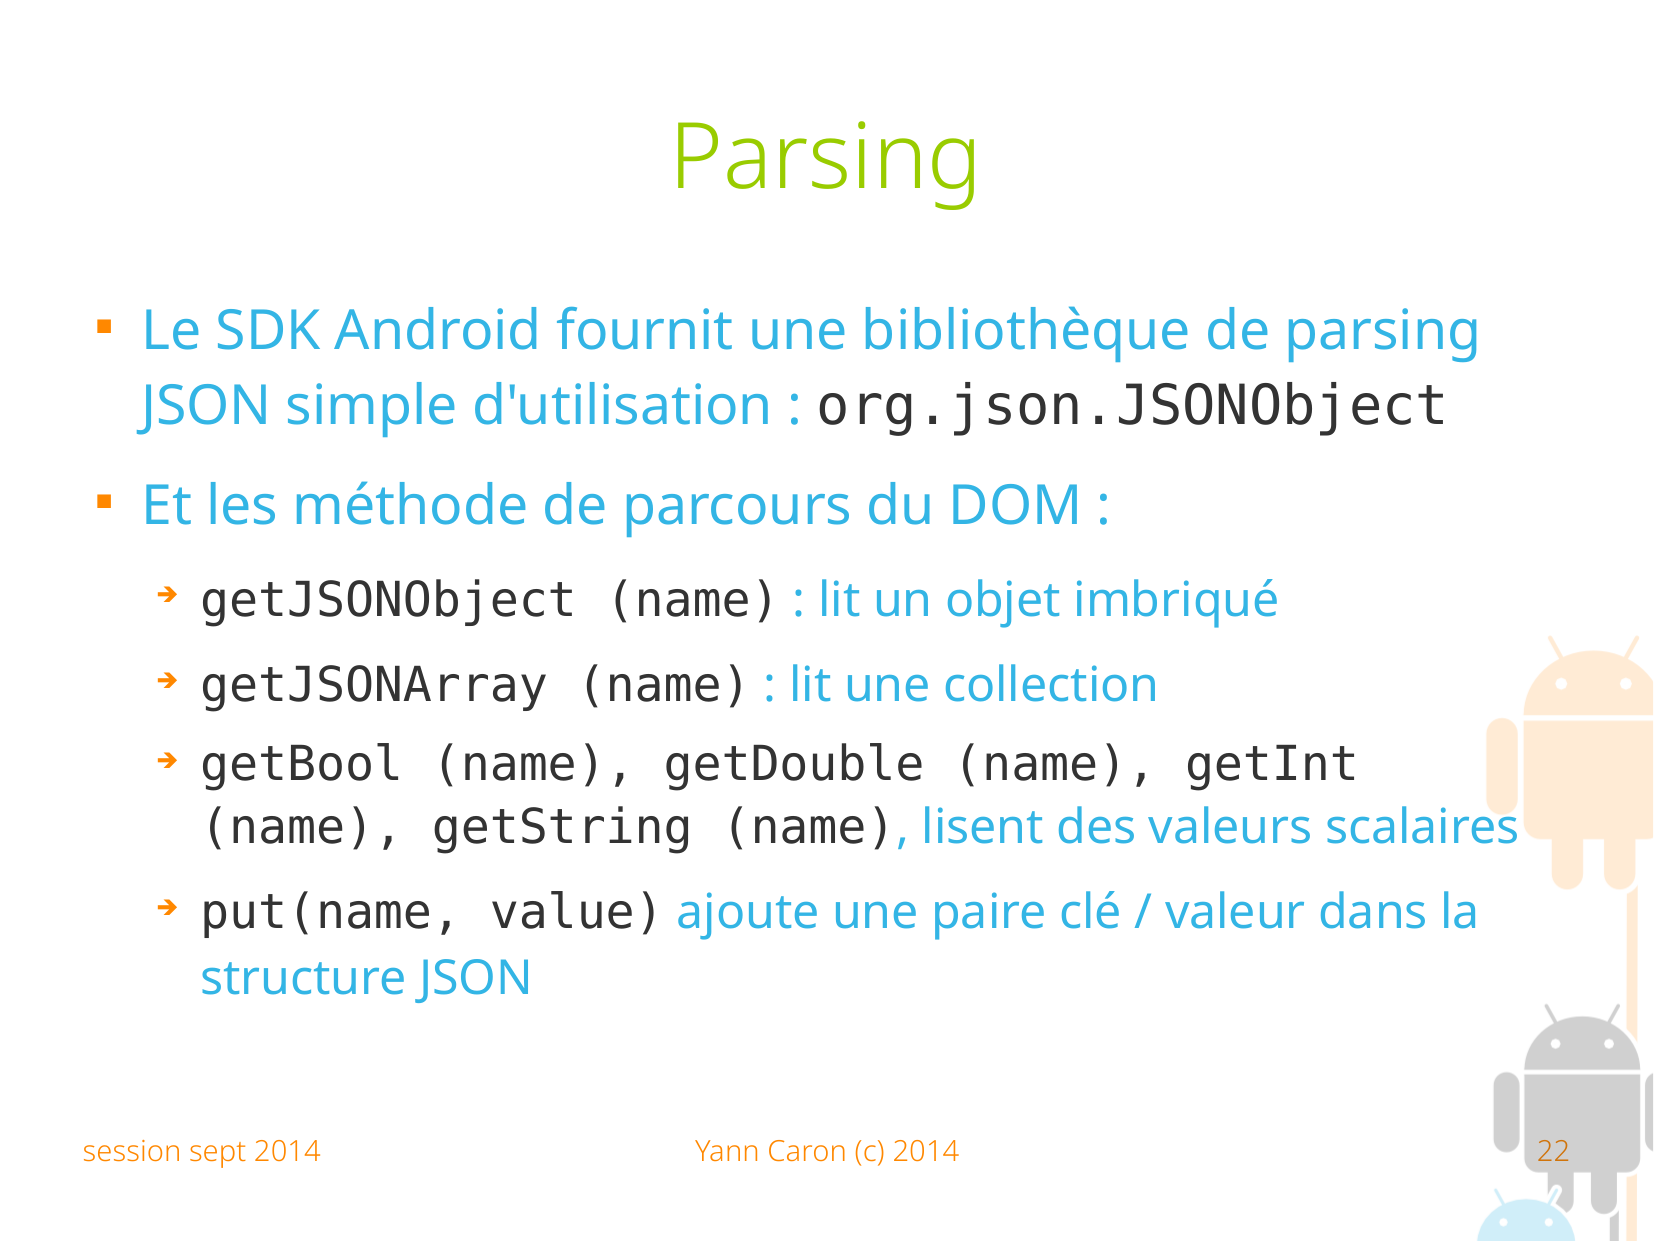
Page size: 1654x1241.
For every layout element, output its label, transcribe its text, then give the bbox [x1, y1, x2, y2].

list Le SDK Android fournit une bibliothèque de parsing JSON simple d'utilisation : org.json.JSONObject Et les méthode de parcours du DOM : getJSONObject (name) : lit un objet imbriqué getJSONArray (name) : lit une collection getBool (name), getDouble (name), getInt (name), getString (name), lisent des valeurs scalaires put(name, value) ajoute une paire clé / valeur dans la structure JSON [82, 290, 1571, 1010]
picture [240, 423, 1654, 1241]
title Parsing [82, 49, 1571, 257]
